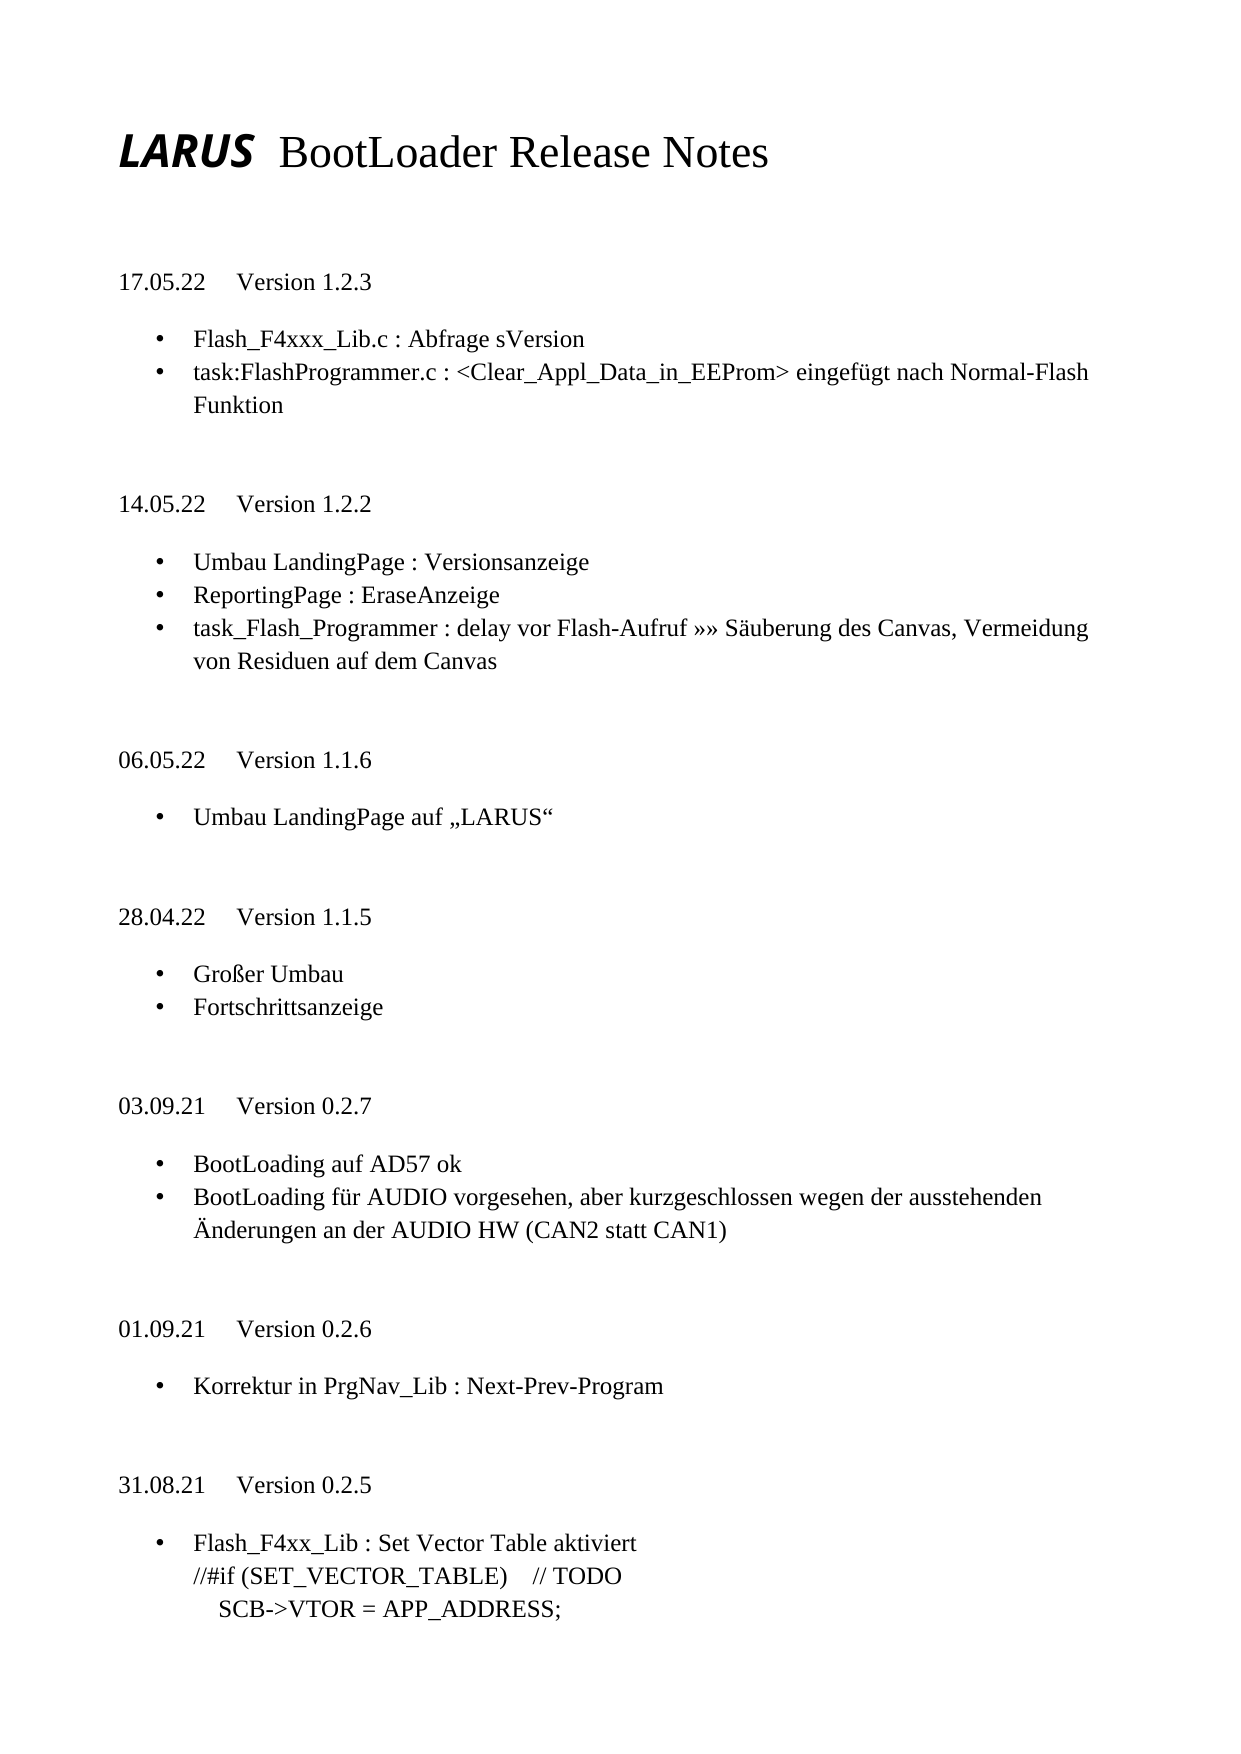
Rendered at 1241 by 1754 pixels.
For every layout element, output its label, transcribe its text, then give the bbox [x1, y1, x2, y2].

text 28.04.22 Version 1.1.5 [118, 902, 1122, 930]
text 01.09.21 Version 0.2.6 [118, 1314, 1122, 1371]
list Großer Umbau [156, 959, 1122, 988]
list Flash_F4xxx_Lib.c : Abfrage sVersion [156, 324, 1122, 353]
list Korrektur in PrgNav_Lib : Next-Prev-Program [156, 1371, 1122, 1400]
list Umbau LandingPage : Versionsanzeige [156, 547, 1122, 576]
text 03.09.21 Version 0.2.7 [118, 1091, 1122, 1149]
text 17.05.22 Version 1.2.3 [118, 267, 1122, 296]
list ReportingPage : EraseAnzeige [156, 580, 1122, 609]
list task:FlashProgrammer.c : <Clear_Appl_Data_in_EEProm> eingefügt nach Normal-Flash Funktion [156, 357, 1122, 419]
text 06.05.22 Version 1.1.6 [118, 745, 1122, 774]
list Fortschrittsanzeige [156, 992, 1122, 1021]
list BootLoading für AUDIO vorgesehen, aber kurzgeschlossen wegen der ausstehenden Änderungen an der AUDIO HW (CAN2 statt CAN1) [156, 1182, 1122, 1243]
text 14.05.22 Version 1.2.2 [118, 489, 1122, 518]
list Umbau LandingPage auf „LARUS“ [156, 802, 1122, 831]
list BootLoading auf AD57 ok [156, 1149, 1122, 1177]
text 31.08.21 Version 0.2.5 [118, 1470, 1122, 1528]
text LARUS BootLoader Release Notes [118, 118, 1122, 181]
list Flash_F4xx_Lib : Set Vector Table aktiviert //#if (SET_VECTOR_TABLE) // TODO SCB->VTOR = APP_ADDRESS; [156, 1528, 1122, 1623]
list task_Flash_Programmer : delay vor Flash-Aufruf »» Säuberung des Canvas, Vermeidung von Residuen auf dem Canvas [156, 613, 1122, 675]
